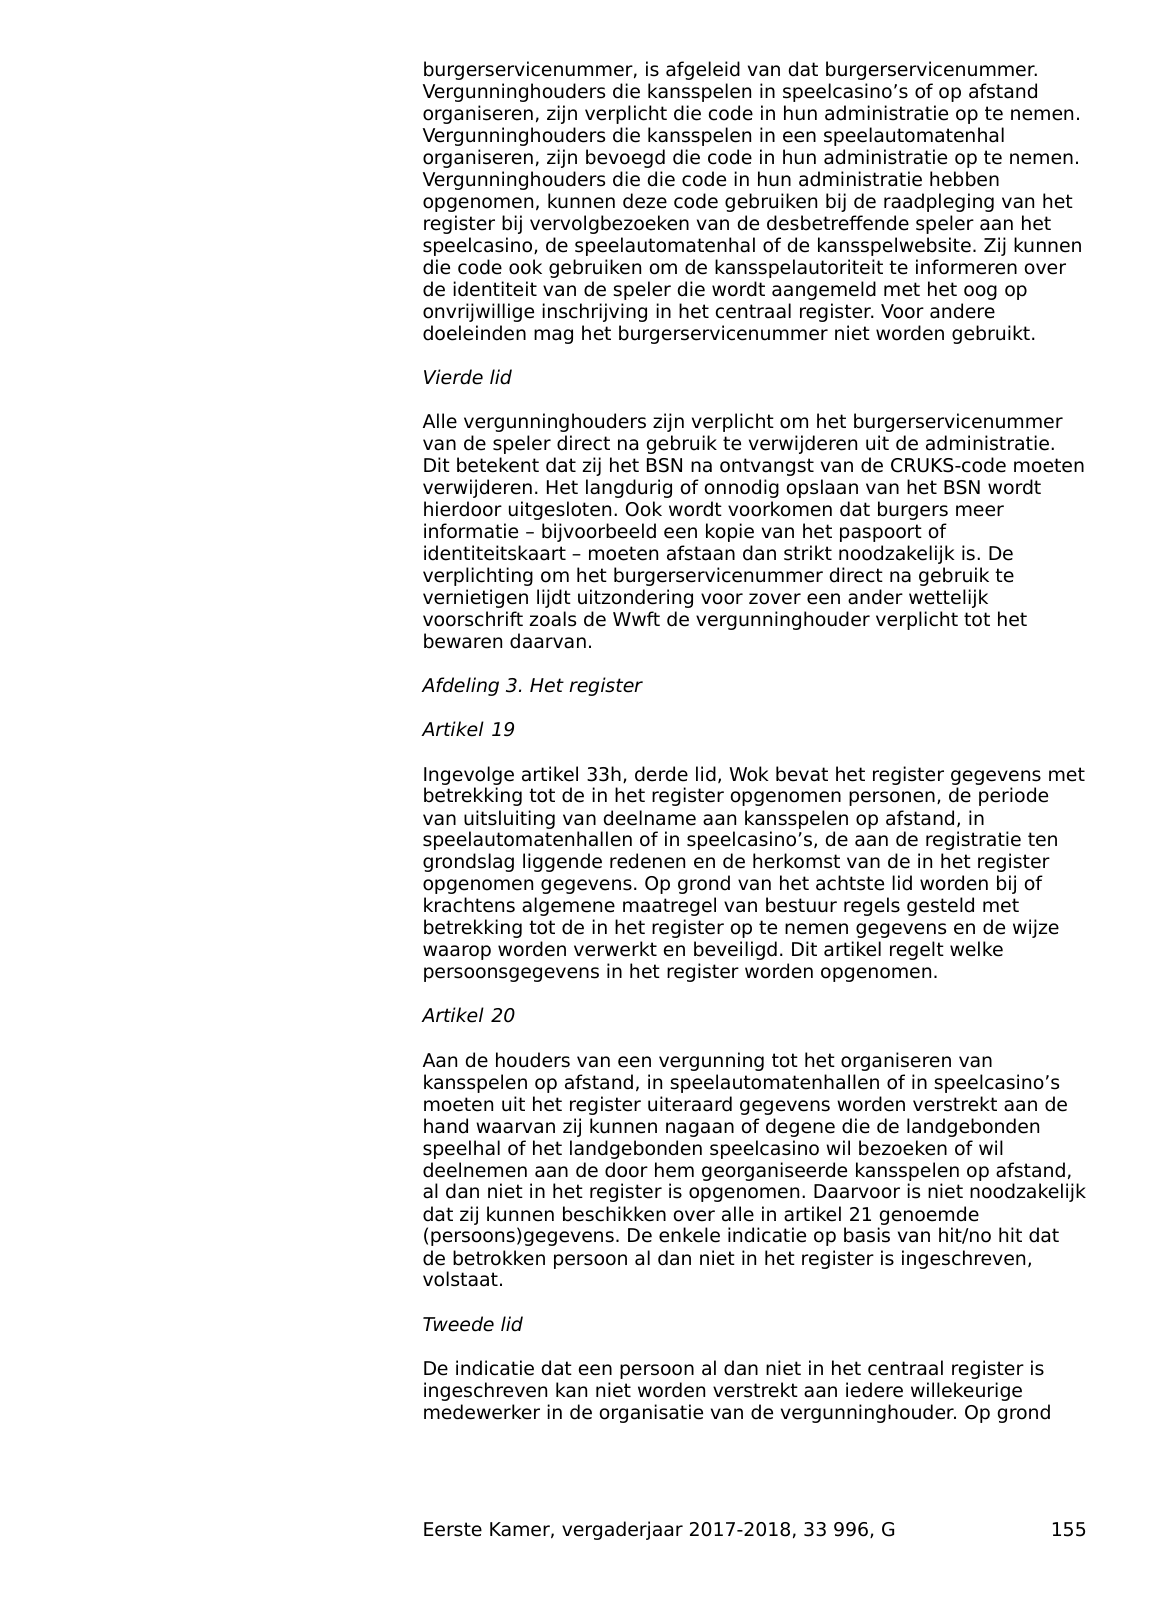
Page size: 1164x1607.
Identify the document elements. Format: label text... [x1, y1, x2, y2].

text Aan de houders van een vergunning tot het organiseren van kansspelen op afstand, in speelautomatenhallen of in speelcasino’s moeten uit het register uiteraard gegevens worden verstrekt aan de hand waarvan zij kunnen nagaan of degene die de landgebonden speelhal of het landgebonden speelcasino wil bezoeken of wil deelnemen aan de door hem georganiseerde kansspelen op afstand, al dan niet in het register is opgenomen. Daarvoor is niet noodzakelijk dat zij kunnen beschikken over alle in artikel 21 genoemde (persoons)gegevens. De enkele indicatie op basis van hit/no hit dat de betrokken persoon al dan niet in het register is ingeschreven, volstaat. [422, 1049, 1087, 1291]
subtitle Tweede lid [422, 1313, 1087, 1336]
subtitle Artikel 19 [422, 719, 1087, 741]
text burgerservicenummer, is afgeleid van dat burgerservicenummer. Vergunninghouders die kansspelen in speelcasino’s of op afstand organiseren, zijn verplicht die code in hun administratie op te nemen. Vergunninghouders die kansspelen in een speelautomatenhal organiseren, zijn bevoegd die code in hun administratie op te nemen. Vergunninghouders die die code in hun administratie hebben opgenomen, kunnen deze code gebruiken bij de raadpleging van het register bij vervolgbezoeken van de desbetreffende speler aan het speelcasino, de speelautomatenhal of de kansspelwebsite. Zij kunnen die code ook gebruiken om de kansspelautoriteit te informeren over de identiteit van de speler die wordt aangemeld met het oog op onvrijwillige inschrijving in het centraal register. Voor andere doeleinden mag het burgerservicenummer niet worden gebruikt. [422, 59, 1087, 345]
subtitle Artikel 20 [422, 1005, 1087, 1027]
text Ingevolge artikel 33h, derde lid, Wok bevat het register gegevens met betrekking tot de in het register opgenomen personen, de periode van uitsluiting van deelname aan kansspelen op afstand, in speelautomatenhallen of in speelcasino’s, de aan de registratie ten grondslag liggende redenen en de herkomst van de in het register opgenomen gegevens. Op grond van het achtste lid worden bij of krachtens algemene maatregel van bestuur regels gesteld met betrekking tot de in het register op te nemen gegevens en de wijze waarop worden verwerkt en beveiligd. Dit artikel regelt welke persoonsgegevens in het register worden opgenomen. [422, 763, 1087, 983]
text De indicatie dat een persoon al dan niet in het centraal register is ingeschreven kan niet worden verstrekt aan iedere willekeurige medewerker in de organisatie van de vergunninghouder. Op grond [422, 1358, 1087, 1424]
text Alle vergunninghouders zijn verplicht om het burgerservicenummer van de speler direct na gebruik te verwijderen uit de administratie. Dit betekent dat zij het BSN na ontvangst van de CRUKS-code moeten verwijderen. Het langdurig of onnodig opslaan van het BSN wordt hierdoor uitgesloten. Ook wordt voorkomen dat burgers meer informatie – bijvoorbeeld een kopie van het paspoort of identiteitskaart – moeten afstaan dan strikt noodzakelijk is. De verplichting om het burgerservicenummer direct na gebruik te vernietigen lijdt uitzondering voor zover een ander wettelijk voorschrift zoals de Wwft de vergunninghouder verplicht tot het bewaren daarvan. [422, 411, 1087, 653]
subtitle Afdeling 3. Het register [422, 675, 1087, 697]
subtitle Vierde lid [422, 367, 1087, 389]
